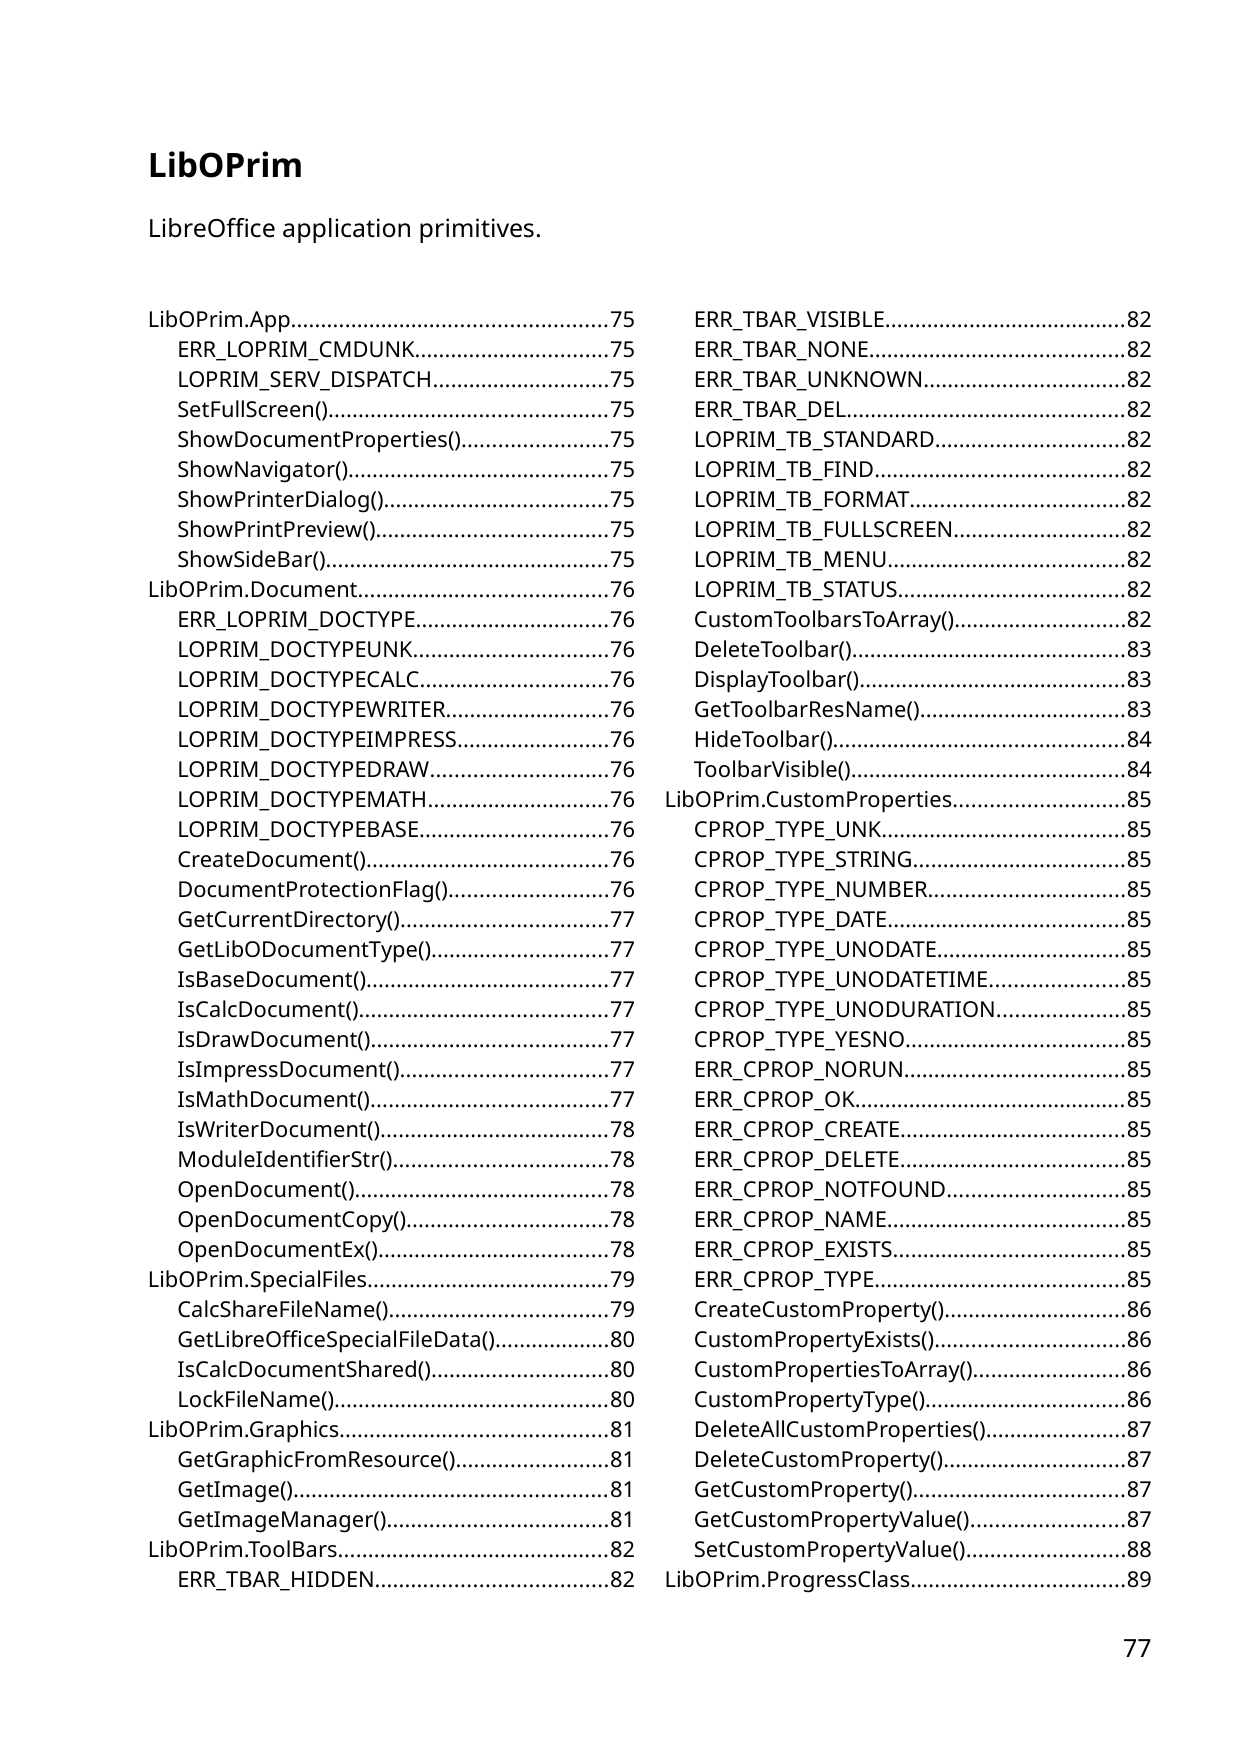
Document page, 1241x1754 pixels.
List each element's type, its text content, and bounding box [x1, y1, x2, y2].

text DisplayToolbar() 83 [694, 664, 1152, 694]
text ERR_TBAR_VISIBLE 82 [694, 304, 1152, 334]
text CalcShareFileName() 79 [177, 1294, 635, 1324]
text CustomPropertiesToArray() 86 [694, 1354, 1152, 1384]
text IsDrawDocument() 77 [177, 1024, 635, 1054]
text CustomPropertyType() 86 [694, 1384, 1152, 1414]
text IsCalcDocument() 77 [177, 994, 635, 1024]
text GetCurrentDirectory() 77 [177, 904, 635, 934]
text GetCustomPropertyValue() 87 [694, 1504, 1152, 1534]
text CPROP_TYPE_UNK 85 [694, 814, 1152, 844]
text LOPRIM_DOCTYPEIMPRESS 76 [177, 724, 635, 754]
text GetLibreOfficeSpecialFileData() 80 [177, 1324, 635, 1354]
text CustomPropertyExists() 86 [694, 1324, 1152, 1354]
text ShowDocumentProperties() 75 [177, 424, 635, 454]
text CPROP_TYPE_NUMBER 85 [694, 874, 1152, 904]
text DocumentProtectionFlag() 76 [177, 874, 635, 904]
text ShowPrinterDialog() 75 [177, 484, 635, 514]
text CPROP_TYPE_UNODATETIME 85 [694, 964, 1152, 994]
text LOPRIM_DOCTYPECALC 76 [177, 664, 635, 694]
text ERR_LOPRIM_DOCTYPE 76 [177, 604, 635, 634]
text ERR_TBAR_HIDDEN 82 [177, 1564, 635, 1594]
text OpenDocumentEx() 78 [177, 1234, 635, 1264]
text LibOPrim.Document 76 [148, 574, 635, 604]
text GetImage() 81 [177, 1474, 635, 1504]
text IsImpressDocument() 77 [177, 1054, 635, 1084]
text ERR_CPROP_TYPE 85 [694, 1264, 1152, 1294]
text LibOPrim.ProgressClass 89 [664, 1564, 1152, 1594]
text LibOPrim.Graphics 81 [148, 1414, 635, 1444]
text ToolbarVisible() 84 [694, 754, 1152, 784]
text CPROP_TYPE_UNODURATION 85 [694, 994, 1152, 1024]
text ShowNavigator() 75 [177, 454, 635, 484]
text LockFileName() 80 [177, 1384, 635, 1414]
text LOPRIM_TB_STANDARD 82 [694, 424, 1152, 454]
text CreateCustomProperty() 86 [694, 1294, 1152, 1324]
text OpenDocumentCopy() 78 [177, 1204, 635, 1234]
text LOPRIM_SERV_DISPATCH 75 [177, 364, 635, 394]
text ModuleIdentifierStr() 78 [177, 1144, 635, 1174]
text DeleteCustomProperty() 87 [694, 1444, 1152, 1474]
text LOPRIM_DOCTYPEBASE 76 [177, 814, 635, 844]
text ERR_TBAR_DEL 82 [694, 394, 1152, 424]
text ERR_TBAR_UNKNOWN 82 [694, 364, 1152, 394]
text ERR_CPROP_NAME 85 [694, 1204, 1152, 1234]
text IsMathDocument() 77 [177, 1084, 635, 1114]
text DeleteAllCustomProperties() 87 [694, 1414, 1152, 1444]
text LOPRIM_TB_FULLSCREEN 82 [694, 514, 1152, 544]
text LOPRIM_TB_MENU 82 [694, 544, 1152, 574]
text ERR_CPROP_OK 85 [694, 1084, 1152, 1114]
text ERR_CPROP_CREATE 85 [694, 1114, 1152, 1144]
text HideToolbar() 84 [694, 724, 1152, 754]
text IsCalcDocumentShared() 80 [177, 1354, 635, 1384]
text ERR_CPROP_NORUN 85 [694, 1054, 1152, 1084]
text LibOPrim.CustomProperties 85 [664, 784, 1152, 814]
subtitle LibOPrim [148, 142, 1152, 188]
text LibOPrim.ToolBars 82 [148, 1534, 635, 1564]
text LibOPrim.SpecialFiles 79 [148, 1264, 635, 1294]
text LOPRIM_DOCTYPEMATH 76 [177, 784, 635, 814]
text ERR_CPROP_DELETE 85 [694, 1144, 1152, 1174]
text SetFullScreen() 75 [177, 394, 635, 424]
text ShowPrintPreview() 75 [177, 514, 635, 544]
text ERR_CPROP_NOTFOUND 85 [694, 1174, 1152, 1204]
text LOPRIM_DOCTYPEUNK 76 [177, 634, 635, 664]
text ERR_CPROP_EXISTS 85 [694, 1234, 1152, 1264]
text LOPRIM_DOCTYPEWRITER 76 [177, 694, 635, 724]
text CPROP_TYPE_STRING 85 [694, 844, 1152, 874]
text GetImageManager() 81 [177, 1504, 635, 1534]
text CreateDocument() 76 [177, 844, 635, 874]
text LibreOffice application primitives. [148, 211, 1152, 245]
text CPROP_TYPE_UNODATE 85 [694, 934, 1152, 964]
text LOPRIM_TB_STATUS 82 [694, 574, 1152, 604]
text ERR_TBAR_NONE 82 [694, 334, 1152, 364]
text GetGraphicFromResource() 81 [177, 1444, 635, 1474]
text GetCustomProperty() 87 [694, 1474, 1152, 1504]
text CPROP_TYPE_YESNO 85 [694, 1024, 1152, 1054]
text IsBaseDocument() 77 [177, 964, 635, 994]
text ShowSideBar() 75 [177, 544, 635, 574]
text LOPRIM_DOCTYPEDRAW 76 [177, 754, 635, 784]
text LOPRIM_TB_FORMAT 82 [694, 484, 1152, 514]
text GetLibODocumentType() 77 [177, 934, 635, 964]
text LOPRIM_TB_FIND 82 [694, 454, 1152, 484]
text IsWriterDocument() 78 [177, 1114, 635, 1144]
text OpenDocument() 78 [177, 1174, 635, 1204]
text SetCustomPropertyValue() 88 [694, 1534, 1152, 1564]
text ERR_LOPRIM_CMDUNK 75 [177, 334, 635, 364]
text DeleteToolbar() 83 [694, 634, 1152, 664]
text CPROP_TYPE_DATE 85 [694, 904, 1152, 934]
text GetToolbarResName() 83 [694, 694, 1152, 724]
text CustomToolbarsToArray() 82 [694, 604, 1152, 634]
text LibOPrim.App 75 [148, 304, 635, 334]
